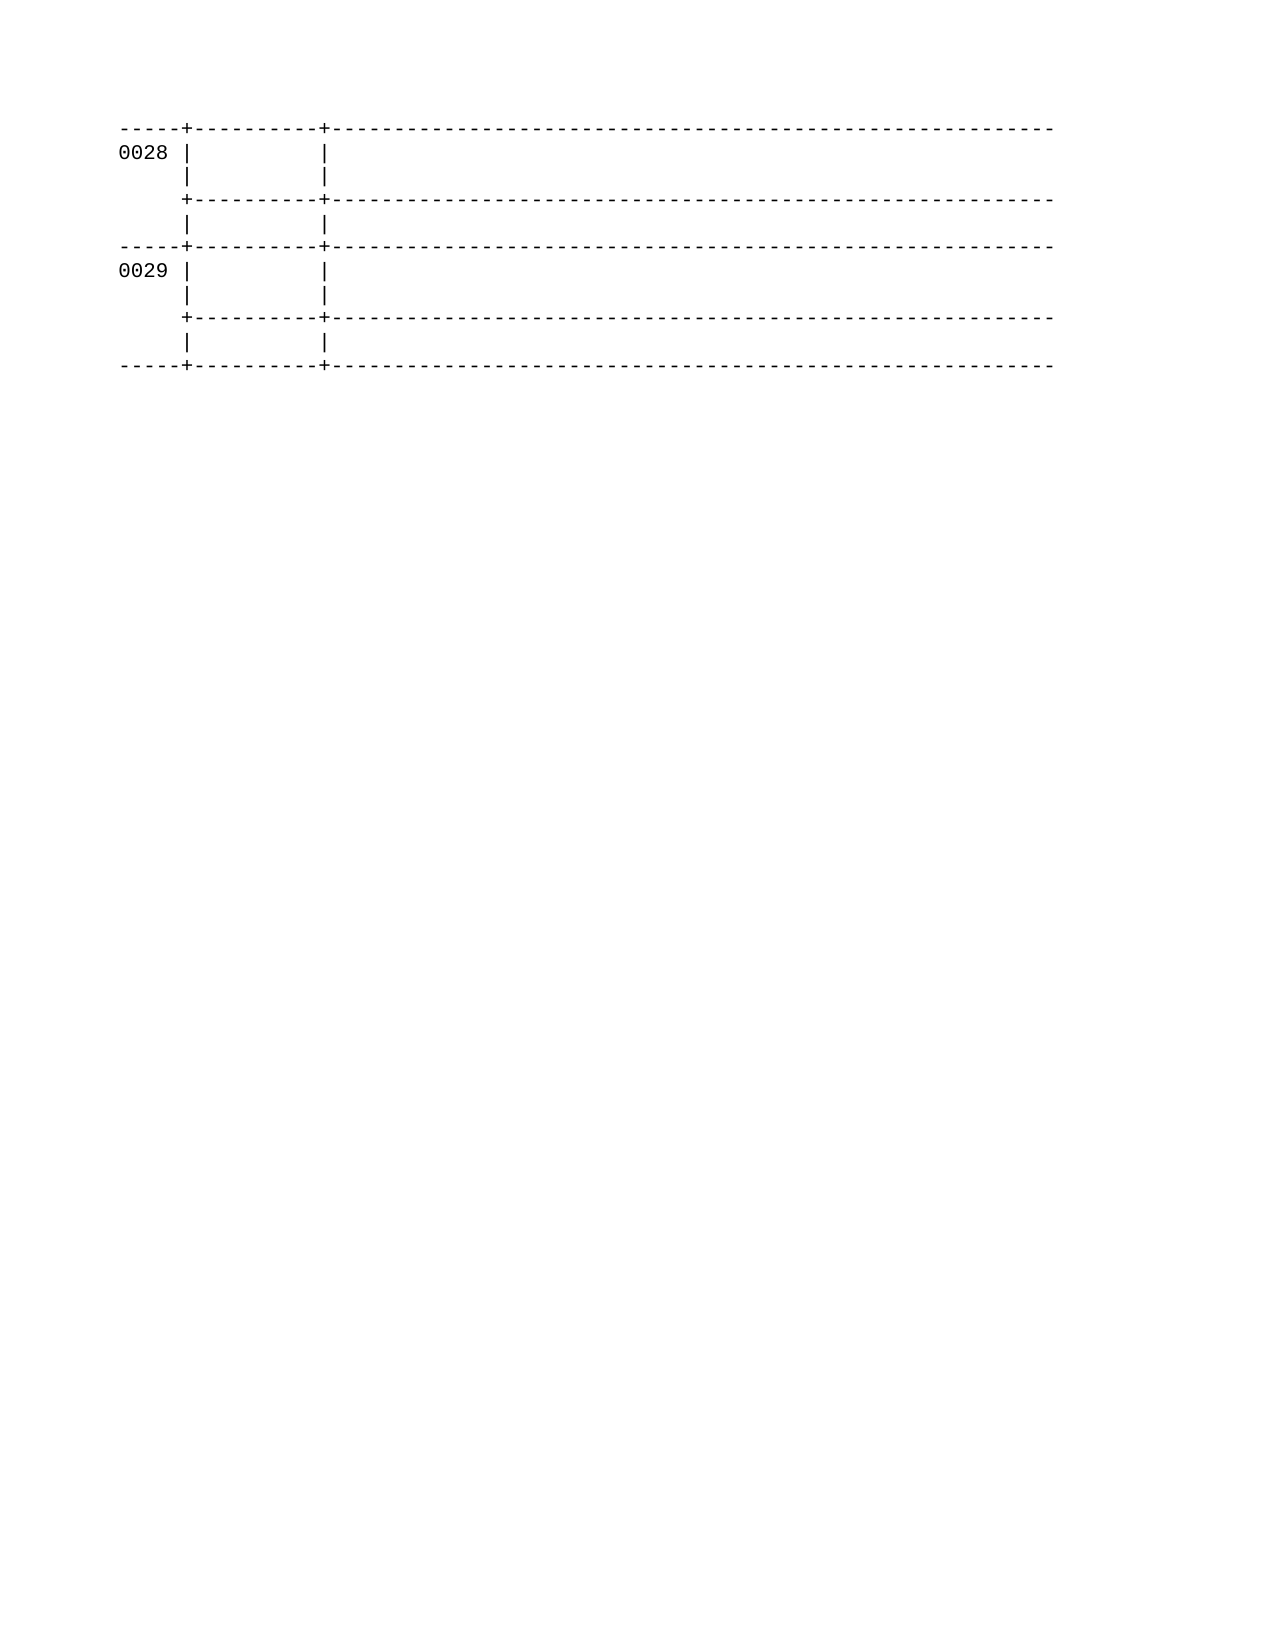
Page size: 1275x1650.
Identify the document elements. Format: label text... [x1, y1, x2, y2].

text 0028 | | [118, 142, 1157, 165]
text -----+----------+---------------------------------------------------------- [118, 354, 1157, 378]
text +----------+---------------------------------------------------------- [118, 189, 1157, 213]
text 0029 | | [118, 260, 1157, 284]
text | | [118, 213, 1157, 236]
text | | [118, 284, 1157, 307]
text | | [118, 165, 1157, 189]
text +----------+---------------------------------------------------------- [118, 307, 1157, 331]
text -----+----------+---------------------------------------------------------- [118, 118, 1157, 142]
text -----+----------+---------------------------------------------------------- [118, 236, 1157, 260]
text | | [118, 331, 1157, 354]
